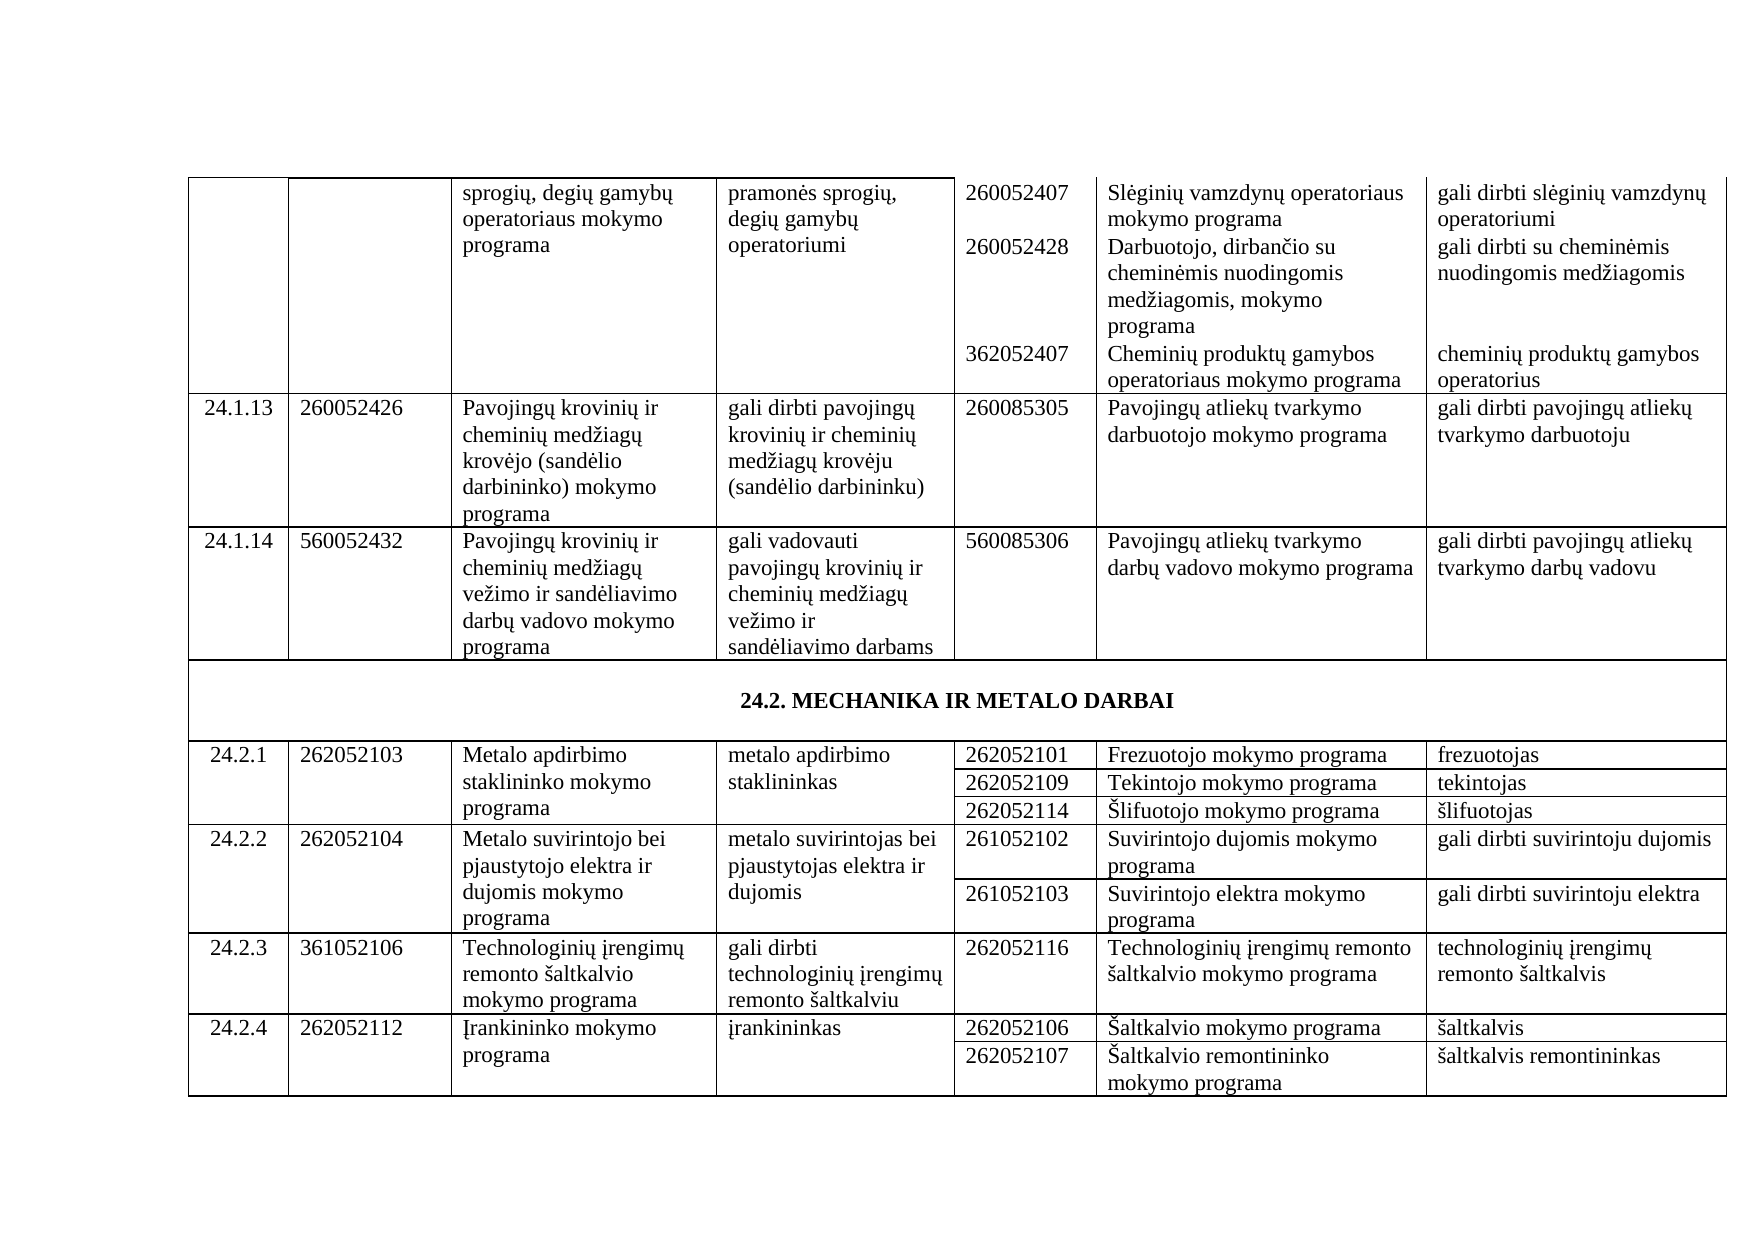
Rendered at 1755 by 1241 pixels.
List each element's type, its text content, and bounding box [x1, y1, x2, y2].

table_cell metalo apdirbimo staklininkas [717, 742, 954, 824]
table_cell pramonės sprogių, degių gamybų operatoriumi [717, 179, 954, 393]
table_cell 24.1.13 [189, 394, 288, 526]
table_cell Pavojingų krovinių ir cheminių medžiagų vežimo ir sandėliavimo darbų vadovo mokymo programa [452, 528, 716, 659]
table_cell gali dirbti pavojingų atliekų tvarkymo darbuotoju [1427, 394, 1726, 526]
table_cell 261052102 [955, 825, 1096, 878]
table_cell 24.2.2 [189, 825, 288, 932]
table_cell 260052426 [289, 394, 451, 526]
table_cell 260085305 [955, 394, 1096, 526]
table_cell Cheminių produktų gamybos operatoriaus mokymo programa [1097, 339, 1426, 393]
table_cell 262052114 [955, 797, 1096, 824]
table_cell 24.2.4 [189, 1015, 288, 1095]
table_cell 24.1.14 [189, 528, 288, 659]
table_cell Suvirintojo dujomis mokymo programa [1097, 825, 1426, 878]
table_cell Slėginių vamzdynų operatoriaus mokymo programa [1097, 177, 1426, 231]
table_cell gali vadovauti pavojingų krovinių ir cheminių medžiagų vežimo ir sandėliavimo darbams [717, 528, 954, 659]
table_cell 261052103 [955, 880, 1096, 932]
table_cell technologinių įrengimų remonto šaltkalvis [1427, 934, 1726, 1013]
table_cell cheminių produktų gamybos operatorius [1427, 339, 1726, 393]
table_cell sprogių, degių gamybų operatoriaus mokymo programa [452, 179, 716, 393]
table_cell Šlifuotojo mokymo programa [1097, 797, 1426, 824]
table_cell Technologinių įrengimų remonto šaltkalvio mokymo programa [1097, 934, 1426, 1013]
table_cell šlifuotojas [1427, 797, 1726, 824]
table_cell Tekintojo mokymo programa [1097, 770, 1426, 796]
table_cell gali dirbti suvirintoju dujomis [1427, 825, 1726, 878]
table_cell [289, 179, 451, 393]
table_cell tekintojas [1427, 770, 1726, 796]
table_cell Pavojingų atliekų tvarkymo darbuotojo mokymo programa [1097, 394, 1426, 526]
table_cell 24.2. MECHANIKA IR METALO DARBAI [189, 661, 1726, 740]
table_cell gali dirbti slėginių vamzdynų operatoriumi [1427, 177, 1726, 231]
table_cell gali dirbti suvirintoju elektra [1427, 880, 1726, 932]
table_cell gali dirbti pavojingų krovinių ir cheminių medžiagų krovėju (sandėlio darbininku) [717, 394, 954, 526]
table_cell 262052107 [955, 1042, 1096, 1095]
table_cell Įrankininko mokymo programa [452, 1015, 716, 1095]
table_cell Šaltkalvio remontininko mokymo programa [1097, 1042, 1426, 1095]
table_cell gali dirbti pavojingų atliekų tvarkymo darbų vadovu [1427, 528, 1726, 659]
table_cell Suvirintojo elektra mokymo programa [1097, 880, 1426, 932]
table_cell Darbuotojo, dirbančio su cheminėmis nuodingomis medžiagomis, mokymo programa [1097, 231, 1426, 338]
table_cell Metalo suvirintojo bei pjaustytojo elektra ir dujomis mokymo programa [452, 825, 716, 932]
table_cell 260052428 [955, 231, 1096, 338]
table_cell frezuotojas [1427, 742, 1726, 768]
table_cell 361052106 [289, 934, 451, 1013]
table_cell 560052432 [289, 528, 451, 659]
table_cell 262052104 [289, 825, 451, 932]
table_cell 24.2.3 [189, 934, 288, 1013]
table_cell gali dirbti technologinių įrengimų remonto šaltkalviu [717, 934, 954, 1013]
table_cell metalo suvirintojas bei pjaustytojas elektra ir dujomis [717, 825, 954, 932]
table_cell gali dirbti su cheminėmis nuodingomis medžiagomis [1427, 231, 1726, 338]
table_cell Šaltkalvio mokymo programa [1097, 1015, 1426, 1041]
table_cell 260052407 [955, 177, 1096, 231]
table_cell Metalo apdirbimo staklininko mokymo programa [452, 742, 716, 824]
table_cell [189, 178, 288, 393]
table_cell Frezuotojo mokymo programa [1097, 742, 1426, 768]
table_cell 560085306 [955, 528, 1096, 659]
table_cell 362052407 [955, 339, 1096, 393]
table_cell įrankininkas [717, 1015, 954, 1095]
table_cell 262052101 [955, 742, 1096, 768]
table_cell šaltkalvis remontininkas [1427, 1042, 1726, 1095]
table_cell 262052103 [289, 742, 451, 824]
table_cell Pavojingų krovinių ir cheminių medžiagų krovėjo (sandėlio darbininko) mokymo programa [452, 394, 716, 526]
table_cell Pavojingų atliekų tvarkymo darbų vadovo mokymo programa [1097, 528, 1426, 659]
table_cell 24.2.1 [189, 742, 288, 824]
table_cell 262052109 [955, 770, 1096, 796]
table_cell šaltkalvis [1427, 1015, 1726, 1041]
table_cell 262052116 [955, 934, 1096, 1013]
table_cell 262052106 [955, 1015, 1096, 1041]
table_cell Technologinių įrengimų remonto šaltkalvio mokymo programa [452, 934, 716, 1013]
table_cell 262052112 [289, 1015, 451, 1095]
